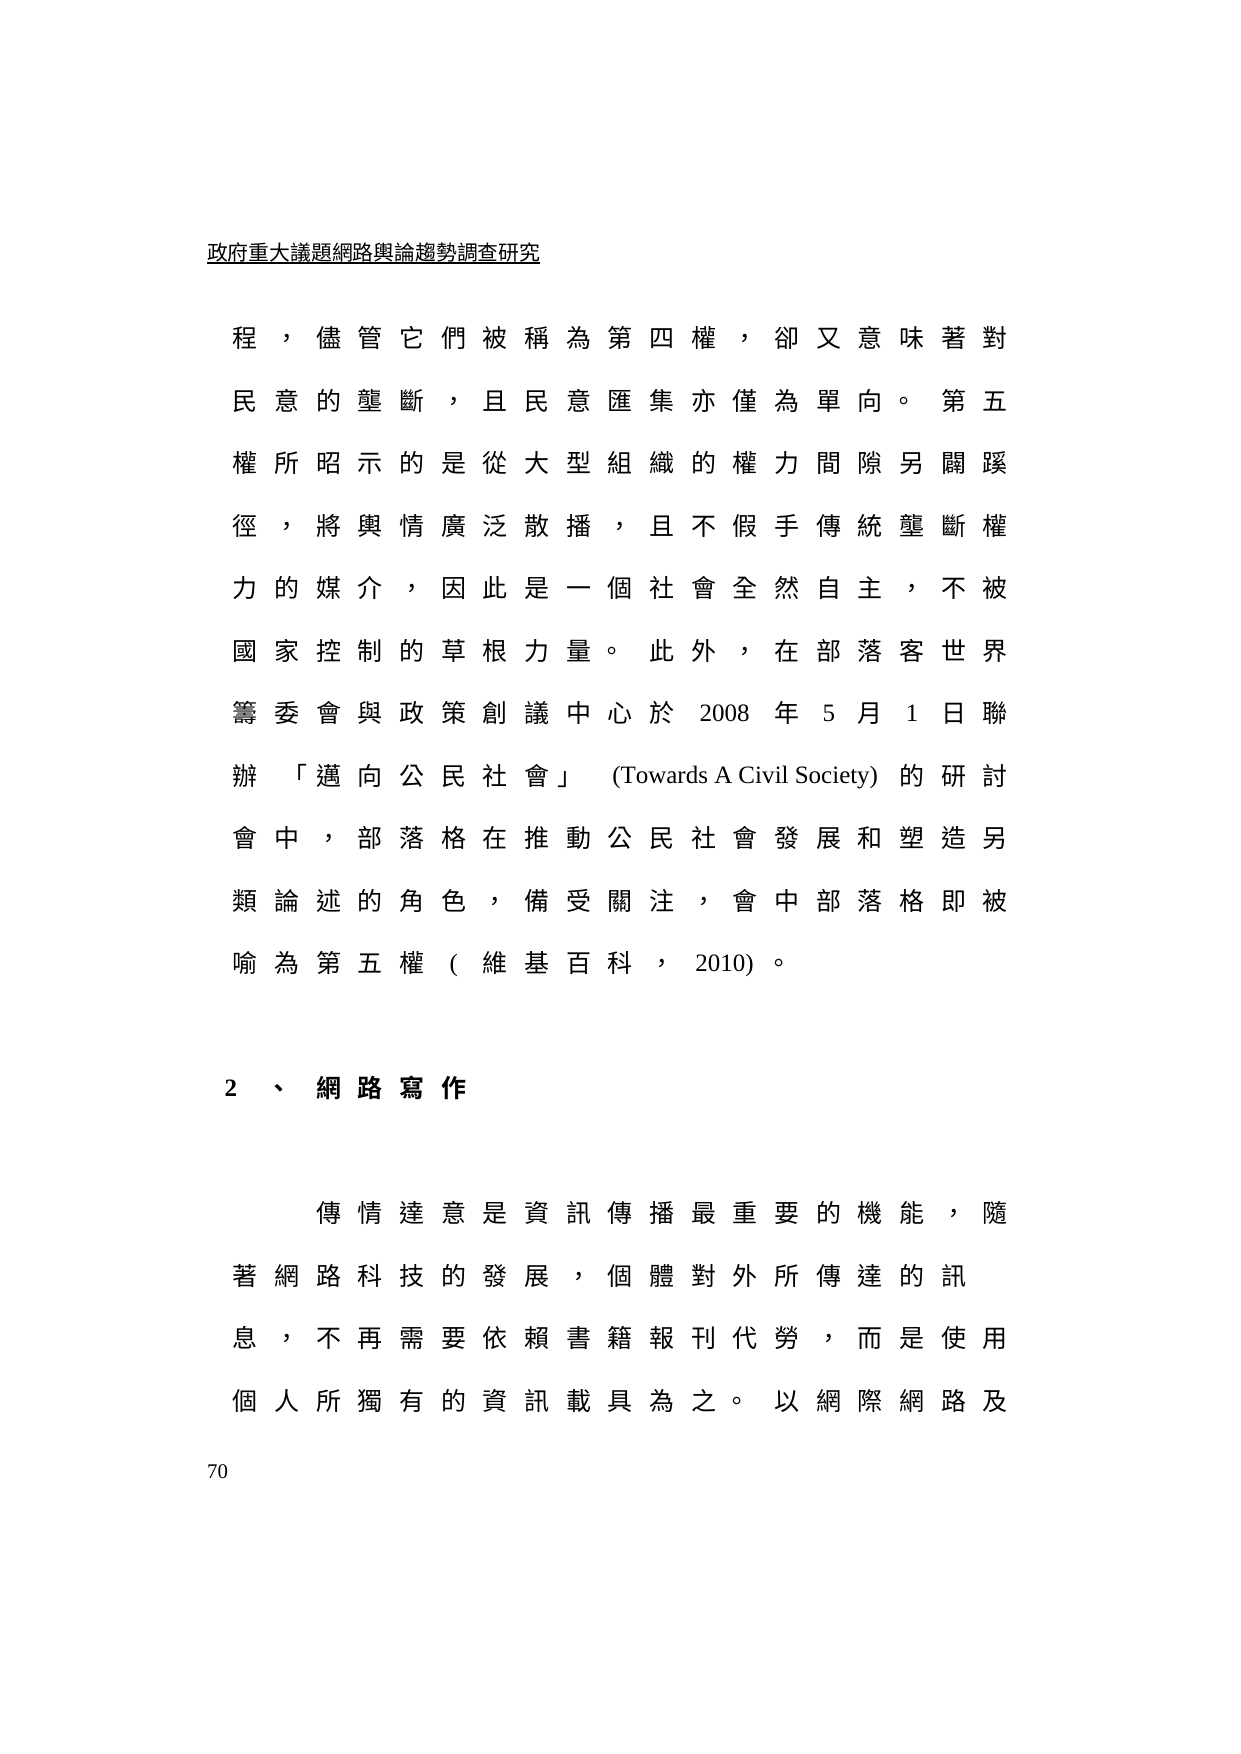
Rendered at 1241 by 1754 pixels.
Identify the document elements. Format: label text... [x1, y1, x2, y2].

list 網路寫作 [224, 1045, 1016, 1108]
text 傳情達意是資訊傳播最重要的機能，隨著網路科技的發展，個體對外所傳達的訊息，不再需要依賴書籍報刊代勞，而是使用個人所獨有的資訊載具為之。以網際網路及 [224, 1170, 1016, 1420]
text 程，儘管它們被稱為第四權，卻又意味著對民意的壟斷，且民意匯集亦僅為單向。第五權所昭示的是從大型組織的權力間隙另闢蹊徑，將輿情廣泛散播，且不假手傳統壟斷權力的媒介，因此是一個社會全然自主，不被國家控制的草根力量。此外，在部落客世界籌委會與政策創議中心於2008年5月1日聯辦「邁向公民社會」(Towards A Civil Society)的研討會中，部落格在推動公民社會發展和塑造另類論述的角色，備受關注，會中部落格即被喻為第五權(維基百科，2010)。 [224, 295, 1016, 983]
